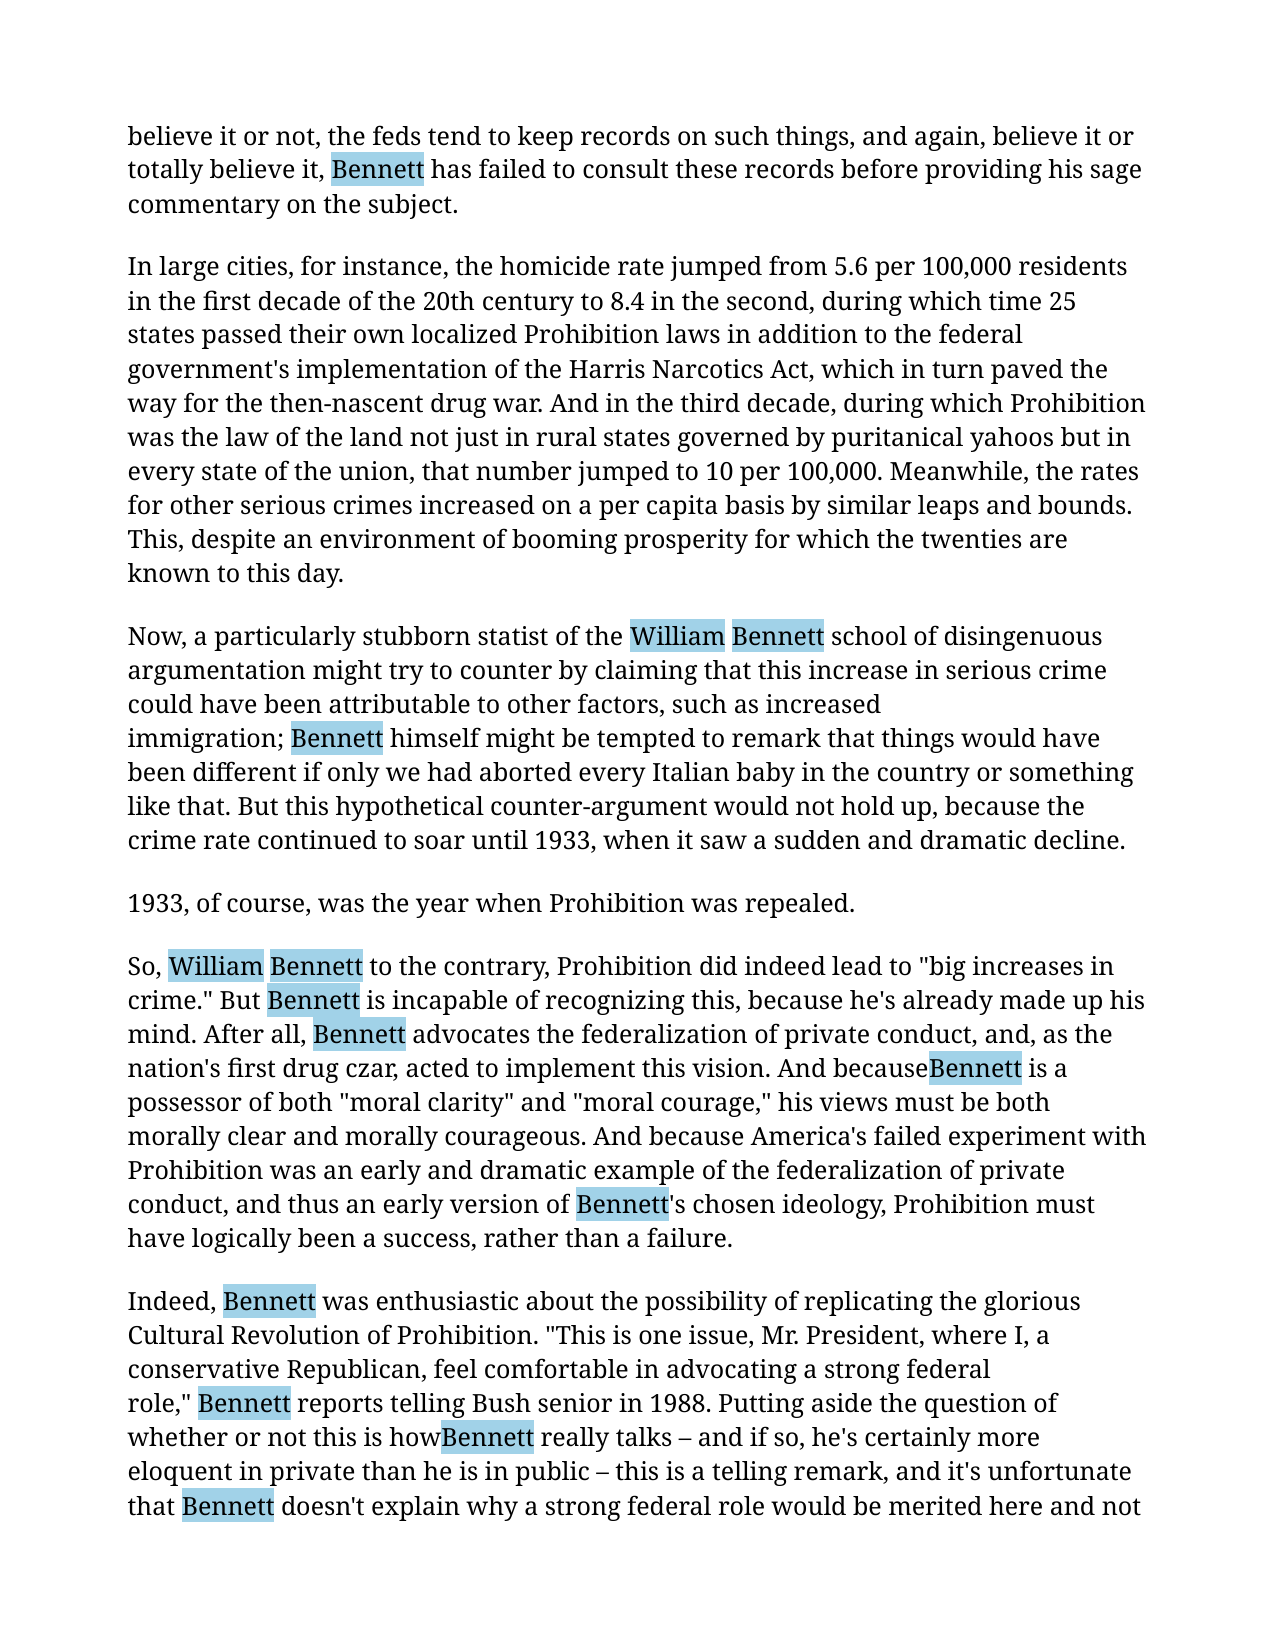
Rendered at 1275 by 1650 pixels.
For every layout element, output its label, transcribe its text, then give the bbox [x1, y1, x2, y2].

text 1933, of course, was the year when Prohibition was repealed. [127, 886, 1147, 920]
text Now, a particularly stubborn statist of the William Bennett school of disingenuous argumentation might try to counter by claiming that this increase in serious crime could have been attributable to other factors, such as increased immigration; Bennett himself might be tempted to remark that things would have been different if only we had aborted every Italian baby in the country or something like that. But this hypothetical counter-argument would not hold up, because the crime rate continued to soar until 1933, when it saw a sudden and dramatic decline. [127, 618, 1147, 857]
text In large cities, for instance, the homicide rate jumped from 5.6 per 100,000 residents in the first decade of the 20th century to 8.4 in the second, during which time 25 states passed their own localized Prohibition laws in addition to the federal government's implementation of the Harris Narcotics Act, which in turn paved the way for the then-nascent drug war. And in the third decade, during which Prohibition was the law of the land not just in rural states governed by puritanical yahoos but in every state of the union, that number jumped to 10 per 100,000. Meanwhile, the rates for other serious crimes increased on a per capita basis by similar leaps and bounds. This, despite an environment of booming prosperity for which the twenties are known to this day. [127, 249, 1147, 590]
text Indeed, Bennett was enthusiastic about the possibility of replicating the glorious Cultural Revolution of Prohibition. "This is one issue, Mr. President, where I, a conservative Republican, feel comfortable in advocating a strong federal role," Bennett reports telling Bush senior in 1988. Putting aside the question of whether or not this is howBennett really talks – and if so, he's certainly more eloquent in private than he is in public – this is a telling remark, and it's unfortunate that Bennett doesn't explain why a strong federal role would be merited here and not [127, 1284, 1147, 1522]
text So, William Bennett to the contrary, Prohibition did indeed lead to "big increases in crime." But Bennett is incapable of recognizing this, because he's already made up his mind. After all, Bennett advocates the federalization of private conduct, and, as the nation's first drug czar, acted to implement this vision. And becauseBennett is a possessor of both "moral clarity" and "moral courage," his views must be both morally clear and morally courageous. And because America's failed experiment with Prohibition was an early and dramatic example of the federalization of private conduct, and thus an early version of Bennett's chosen ideology, Prohibition must have logically been a success, rather than a failure. [127, 948, 1147, 1255]
text believe it or not, the feds tend to keep records on such things, and again, believe it or totally believe it, Bennett has failed to consult these records before providing his sage commentary on the subject. [127, 118, 1147, 220]
